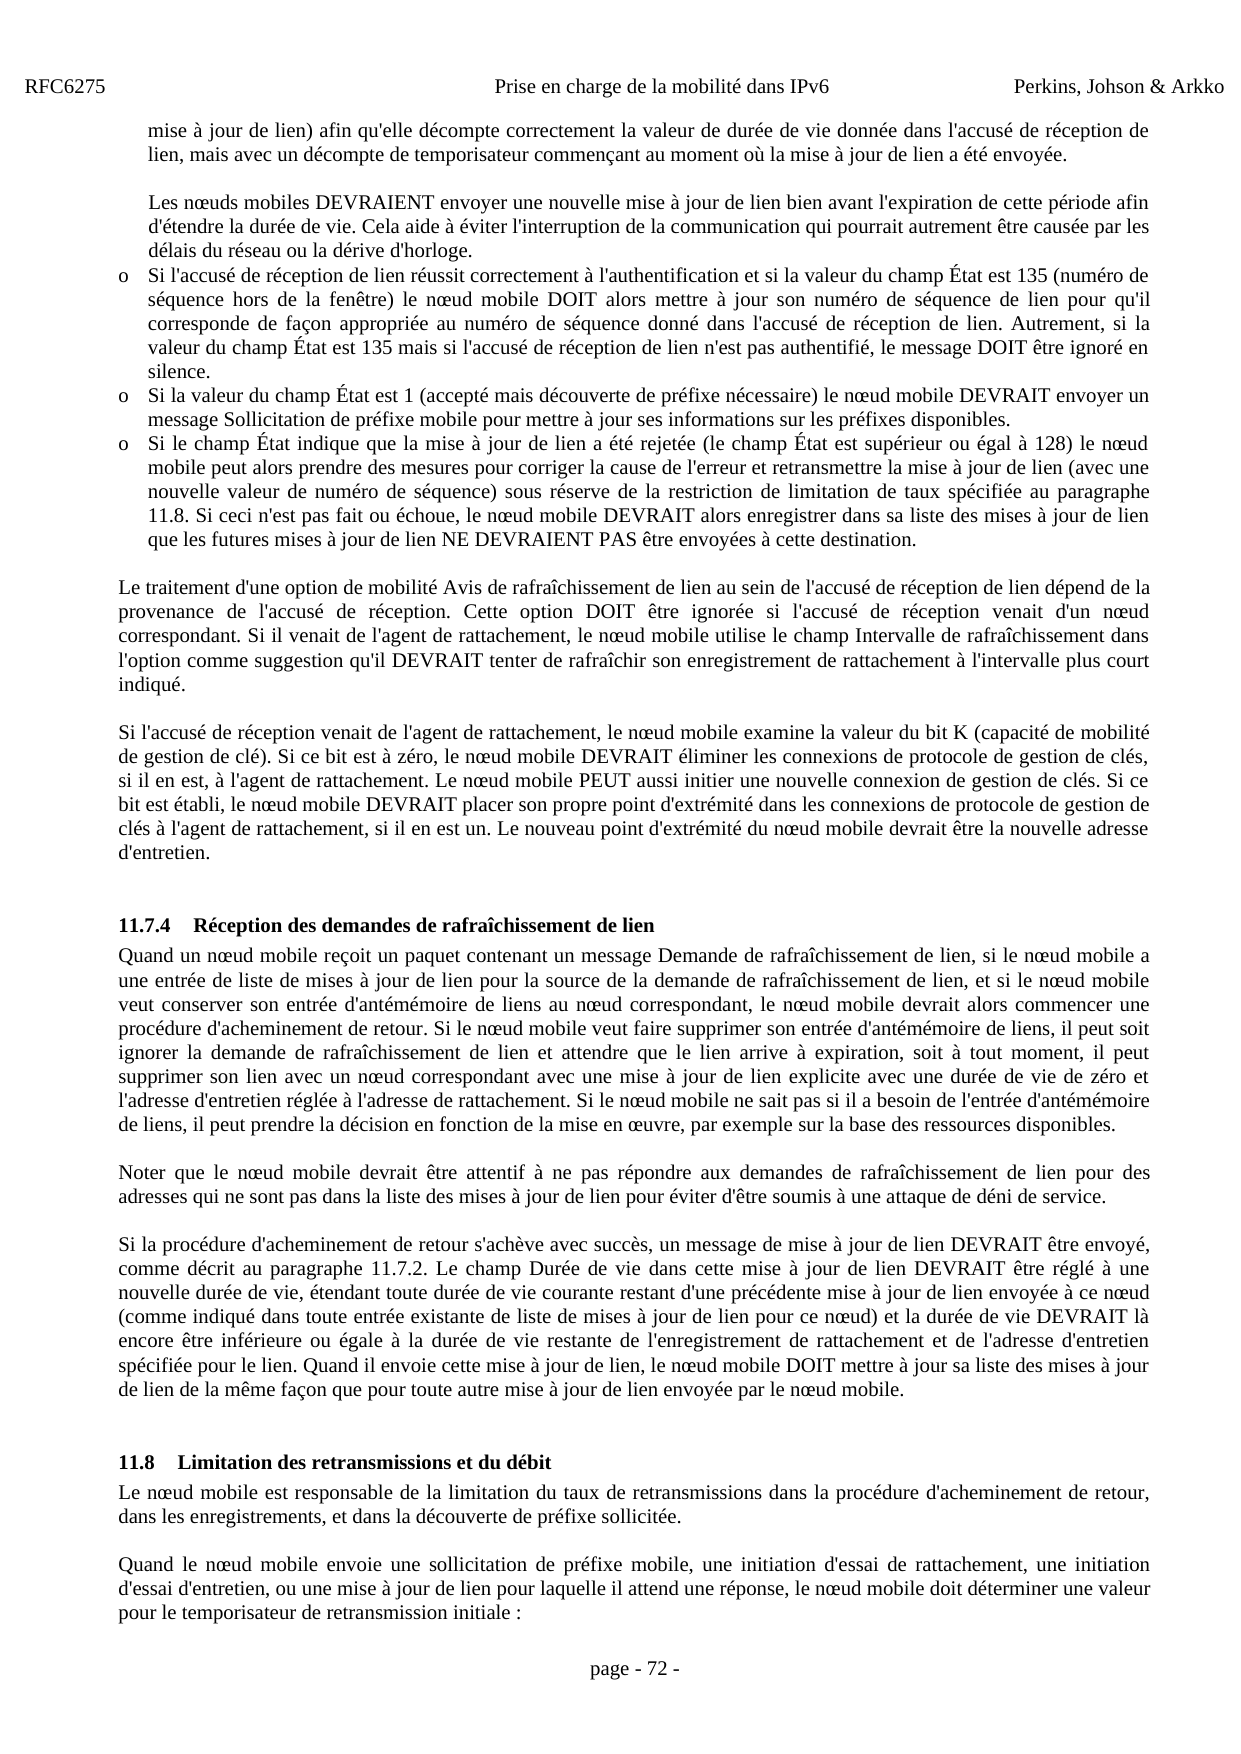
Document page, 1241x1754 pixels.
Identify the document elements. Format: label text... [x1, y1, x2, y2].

subtitle 11.8 Limitation des retransmissions et du débit [118, 1450, 1152, 1474]
text o Si le champ État indique que la mise à jour de lien a été rejetée (le champ État est supérieur ou égal à 128) le nœud mobile peut alors prendre des mesures pour corriger la cause de l'erreur et retransmettre la mise à jour de lien (avec une nouvelle valeur de numéro de séquence) sous réserve de la restriction de limitation de taux spécifiée au paragraphe 11.8. Si ceci n'est pas fait ou échoue, le nœud mobile DEVRAIT alors enregistrer dans sa liste des mises à jour de lien que les futures mises à jour de lien NE DEVRAIENT PAS être envoyées à cette destination. [118, 431, 1152, 551]
text Quand le nœud mobile envoie une sollicitation de préfixe mobile, une initiation d'essai de rattachement, une initiation d'essai d'entretien, ou une mise à jour de lien pour laquelle il attend une réponse, le nœud mobile doit déterminer une valeur pour le temporisateur de retransmission initiale : [118, 1552, 1152, 1624]
text o Si la valeur du champ État est 1 (accepté mais découverte de préfixe nécessaire) le nœud mobile DEVRAIT envoyer un message Sollicitation de préfixe mobile pour mettre à jour ses informations sur les préfixes disponibles. [118, 383, 1152, 431]
text Quand un nœud mobile reçoit un paquet contenant un message Demande de rafraîchissement de lien, si le nœud mobile a une entrée de liste de mises à jour de lien pour la source de la demande de rafraîchissement de lien, et si le nœud mobile veut conserver son entrée d'antémémoire de liens au nœud correspondant, le nœud mobile devrait alors commencer une procédure d'acheminement de retour. Si le nœud mobile veut faire supprimer son entrée d'antémémoire de liens, il peut soit ignorer la demande de rafraîchissement de lien et attendre que le lien arrive à expiration, soit à tout moment, il peut supprimer son lien avec un nœud correspondant avec une mise à jour de lien explicite avec une durée de vie de zéro et l'adresse d'entretien réglée à l'adresse de rattachement. Si le nœud mobile ne sait pas si il a besoin de l'entrée d'antémémoire de liens, il peut prendre la décision en fonction de la mise en œuvre, par exemple sur la base des ressources disponibles. [118, 943, 1152, 1136]
text Le nœud mobile est responsable de la limitation du taux de retransmissions dans la procédure d'acheminement de retour, dans les enregistrements, et dans la découverte de préfixe sollicitée. [118, 1480, 1152, 1528]
text Les nœuds mobiles DEVRAIENT envoyer une nouvelle mise à jour de lien bien avant l'expiration de cette période afin d'étendre la durée de vie. Cela aide à éviter l'interruption de la communication qui pourrait autrement être causée par les délais du réseau ou la dérive d'horloge. [148, 190, 1152, 262]
text Noter que le nœud mobile devrait être attentif à ne pas répondre aux demandes de rafraîchissement de lien pour des adresses qui ne sont pas dans la liste des mises à jour de lien pour éviter d'être soumis à une attaque de déni de service. [118, 1160, 1152, 1208]
text o Si l'accusé de réception de lien réussit correctement à l'authentification et si la valeur du champ État est 135 (numéro de séquence hors de la fenêtre) le nœud mobile DOIT alors mettre à jour son numéro de séquence de lien pour qu'il corresponde de façon appropriée au numéro de séquence donné dans l'accusé de réception de lien. Autrement, si la valeur du champ État est 135 mais si l'accusé de réception de lien n'est pas authentifié, le message DOIT être ignoré en silence. [118, 262, 1152, 383]
text Si l'accusé de réception venait de l'agent de rattachement, le nœud mobile examine la valeur du bit K (capacité de mobilité de gestion de clé). Si ce bit est à zéro, le nœud mobile DEVRAIT éliminer les connexions de protocole de gestion de clés, si il en est, à l'agent de rattachement. Le nœud mobile PEUT aussi initier une nouvelle connexion de gestion de clés. Si ce bit est établi, le nœud mobile DEVRAIT placer son propre point d'extrémité dans les connexions de protocole de gestion de clés à l'agent de rattachement, si il en est un. Le nouveau point d'extrémité du nœud mobile devrait être la nouvelle adresse d'entretien. [118, 720, 1152, 864]
text Si la procédure d'acheminement de retour s'achève avec succès, un message de mise à jour de lien DEVRAIT être envoyé, comme décrit au paragraphe 11.7.2. Le champ Durée de vie dans cette mise à jour de lien DEVRAIT être réglé à une nouvelle durée de vie, étendant toute durée de vie courante restant d'une précédente mise à jour de lien envoyée à ce nœud (comme indiqué dans toute entrée existante de liste de mises à jour de lien pour ce nœud) et la durée de vie DEVRAIT là encore être inférieure ou égale à la durée de vie restante de l'enregistrement de rattachement et de l'adresse d'entretien spécifiée pour le lien. Quand il envoie cette mise à jour de lien, le nœud mobile DOIT mettre à jour sa liste des mises à jour de lien de la même façon que pour toute autre mise à jour de lien envoyée par le nœud mobile. [118, 1232, 1152, 1401]
text mise à jour de lien) afin qu'elle décompte correctement la valeur de durée de vie donnée dans l'accusé de réception de lien, mais avec un décompte de temporisateur commençant au moment où la mise à jour de lien a été envoyée. [118, 118, 1152, 166]
text Le traitement d'une option de mobilité Avis de rafraîchissement de lien au sein de l'accusé de réception de lien dépend de la provenance de l'accusé de réception. Cette option DOIT être ignorée si l'accusé de réception venait d'un nœud correspondant. Si il venait de l'agent de rattachement, le nœud mobile utilise le champ Intervalle de rafraîchissement dans l'option comme suggestion qu'il DEVRAIT tenter de rafraîchir son enregistrement de rattachement à l'intervalle plus court indiqué. [118, 575, 1152, 696]
subtitle 11.7.4 Réception des demandes de rafraîchissement de lien [118, 913, 1152, 937]
